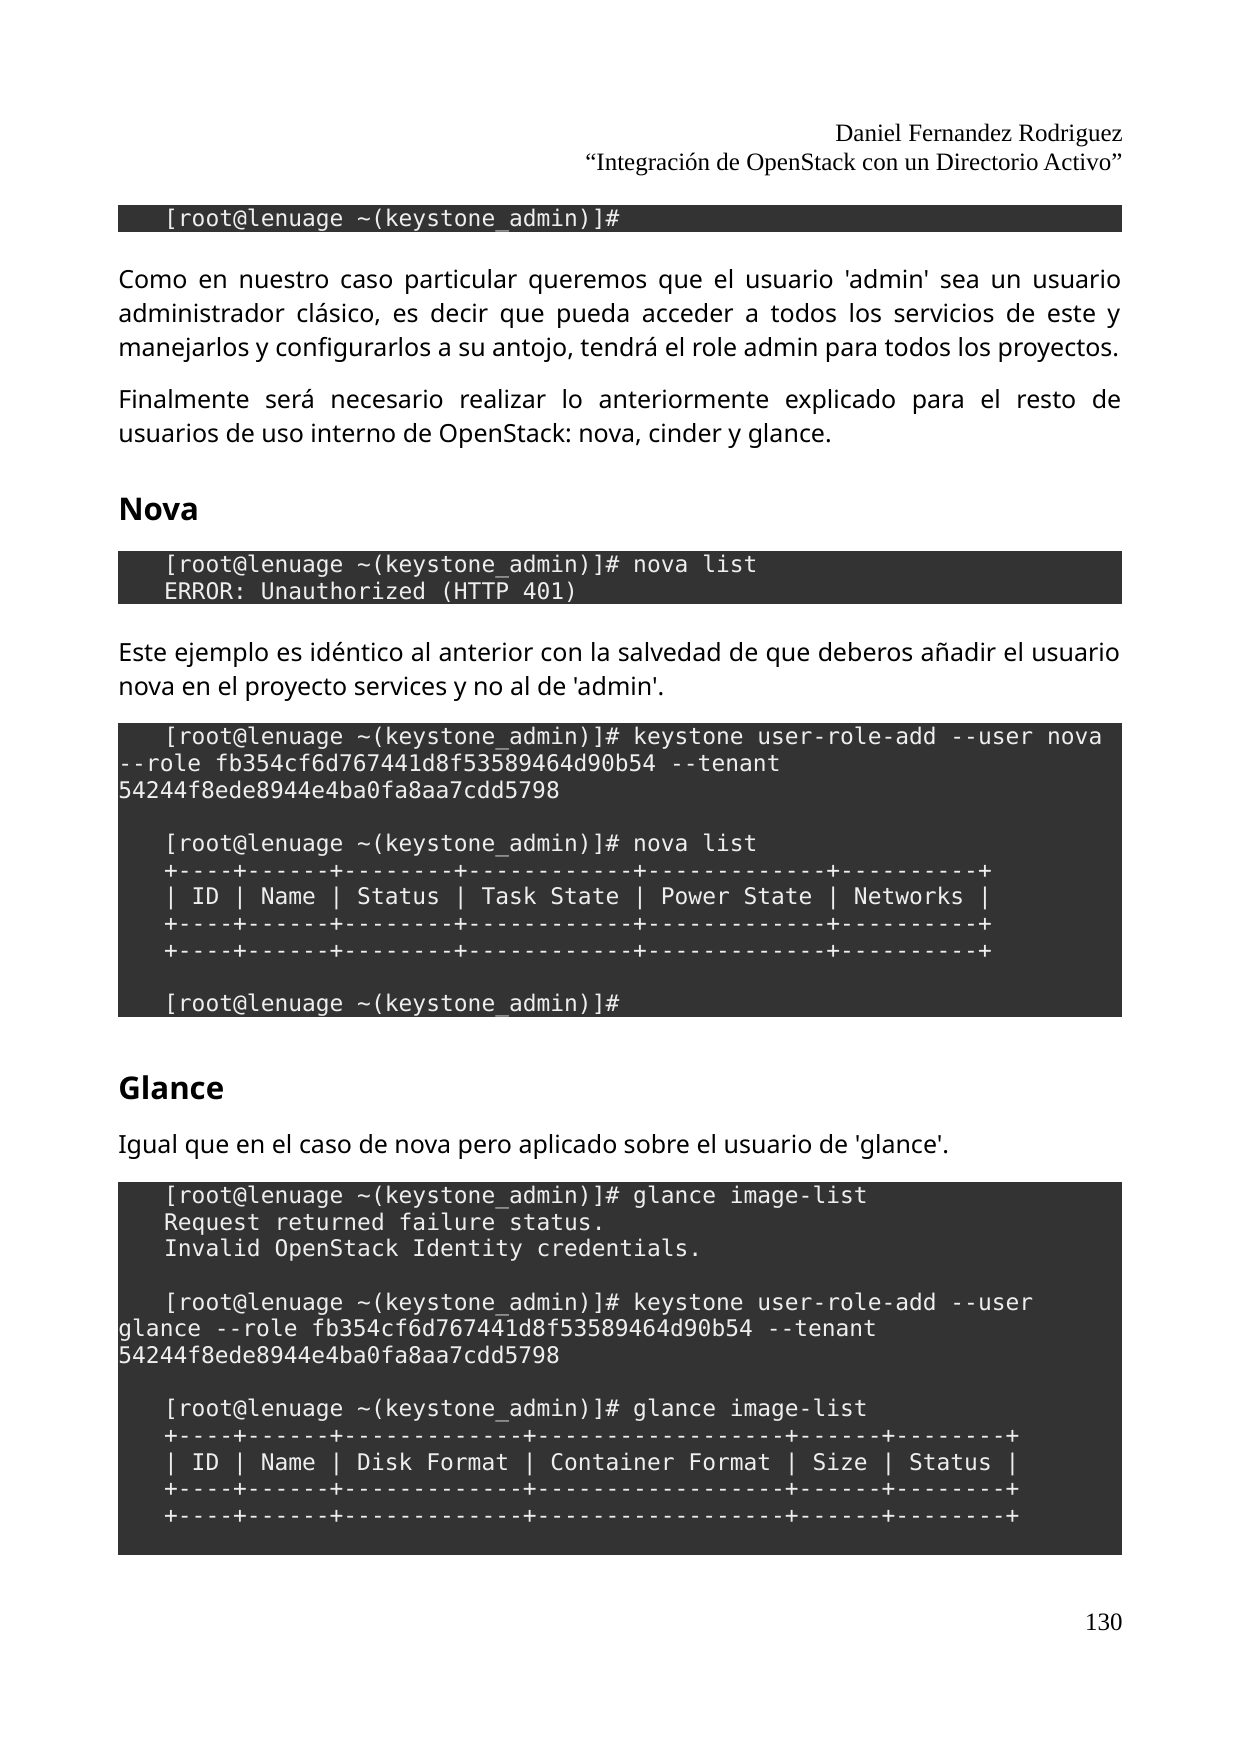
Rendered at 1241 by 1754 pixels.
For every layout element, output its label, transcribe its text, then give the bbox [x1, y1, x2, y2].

text | ID | Name | Disk Format | Container Format | Size | Status | [118, 1449, 1122, 1475]
text | ID | Name | Status | Task State | Power State | Networks | [118, 883, 1122, 910]
text +----+------+-------------+------------------+------+--------+ [118, 1422, 1122, 1449]
text [root@lenuage ~(keystone_admin)]# nova list [118, 551, 1122, 578]
text Request returned failure status. [118, 1209, 1122, 1235]
text +----+------+--------+------------+-------------+----------+ [118, 937, 1122, 963]
text [root@lenuage ~(keystone_admin)]# [118, 990, 1122, 1017]
text +----+------+--------+------------+-------------+----------+ [118, 857, 1122, 883]
subtitle Nova [118, 487, 1122, 530]
text [root@lenuage ~(keystone_admin)]# [118, 205, 1122, 232]
text +----+------+--------+------------+-------------+----------+ [118, 910, 1122, 937]
text [root@lenuage ~(keystone_admin)]# glance image-list [118, 1182, 1122, 1209]
text +----+------+-------------+------------------+------+--------+ [118, 1475, 1122, 1502]
text Igual que en el caso de nova pero aplicado sobre el usuario de 'glance'. [118, 1127, 1122, 1161]
text Como en nuestro caso particular queremos que el usuario 'admin' sea un usuario administrador clásico, es decir que pueda acceder a todos los servicios de este y manejarlos y configurarlos a su antojo, tendrá el role admin para todos los proyectos. [118, 262, 1122, 364]
text Finalmente será necesario realizar lo anteriormente explicado para el resto de usuarios de uso interno de OpenStack: nova, cinder y glance. [118, 382, 1122, 450]
text [root@lenuage ~(keystone_admin)]# keystone user-role-add --user glance --role fb354cf6d767441d8f53589464d90b54 --tenant 54244f8ede8944e4ba0fa8aa7cdd5798 [118, 1289, 1122, 1369]
text +----+------+-------------+------------------+------+--------+ [118, 1502, 1122, 1529]
text [root@lenuage ~(keystone_admin)]# nova list [118, 830, 1122, 857]
text [root@lenuage ~(keystone_admin)]# glance image-list [118, 1395, 1122, 1422]
text Invalid OpenStack Identity credentials. [118, 1235, 1122, 1262]
text [root@lenuage ~(keystone_admin)]# keystone user-role-add --user nova --role fb354cf6d767441d8f53589464d90b54 --tenant 54244f8ede8944e4ba0fa8aa7cdd5798 [118, 723, 1122, 803]
subtitle Glance [118, 1066, 1122, 1108]
text Este ejemplo es idéntico al anterior con la salvedad de que deberos añadir el usuario nova en el proyecto services y no al de 'admin'. [118, 634, 1122, 703]
text ERROR: Unauthorized (HTTP 401) [118, 578, 1122, 604]
